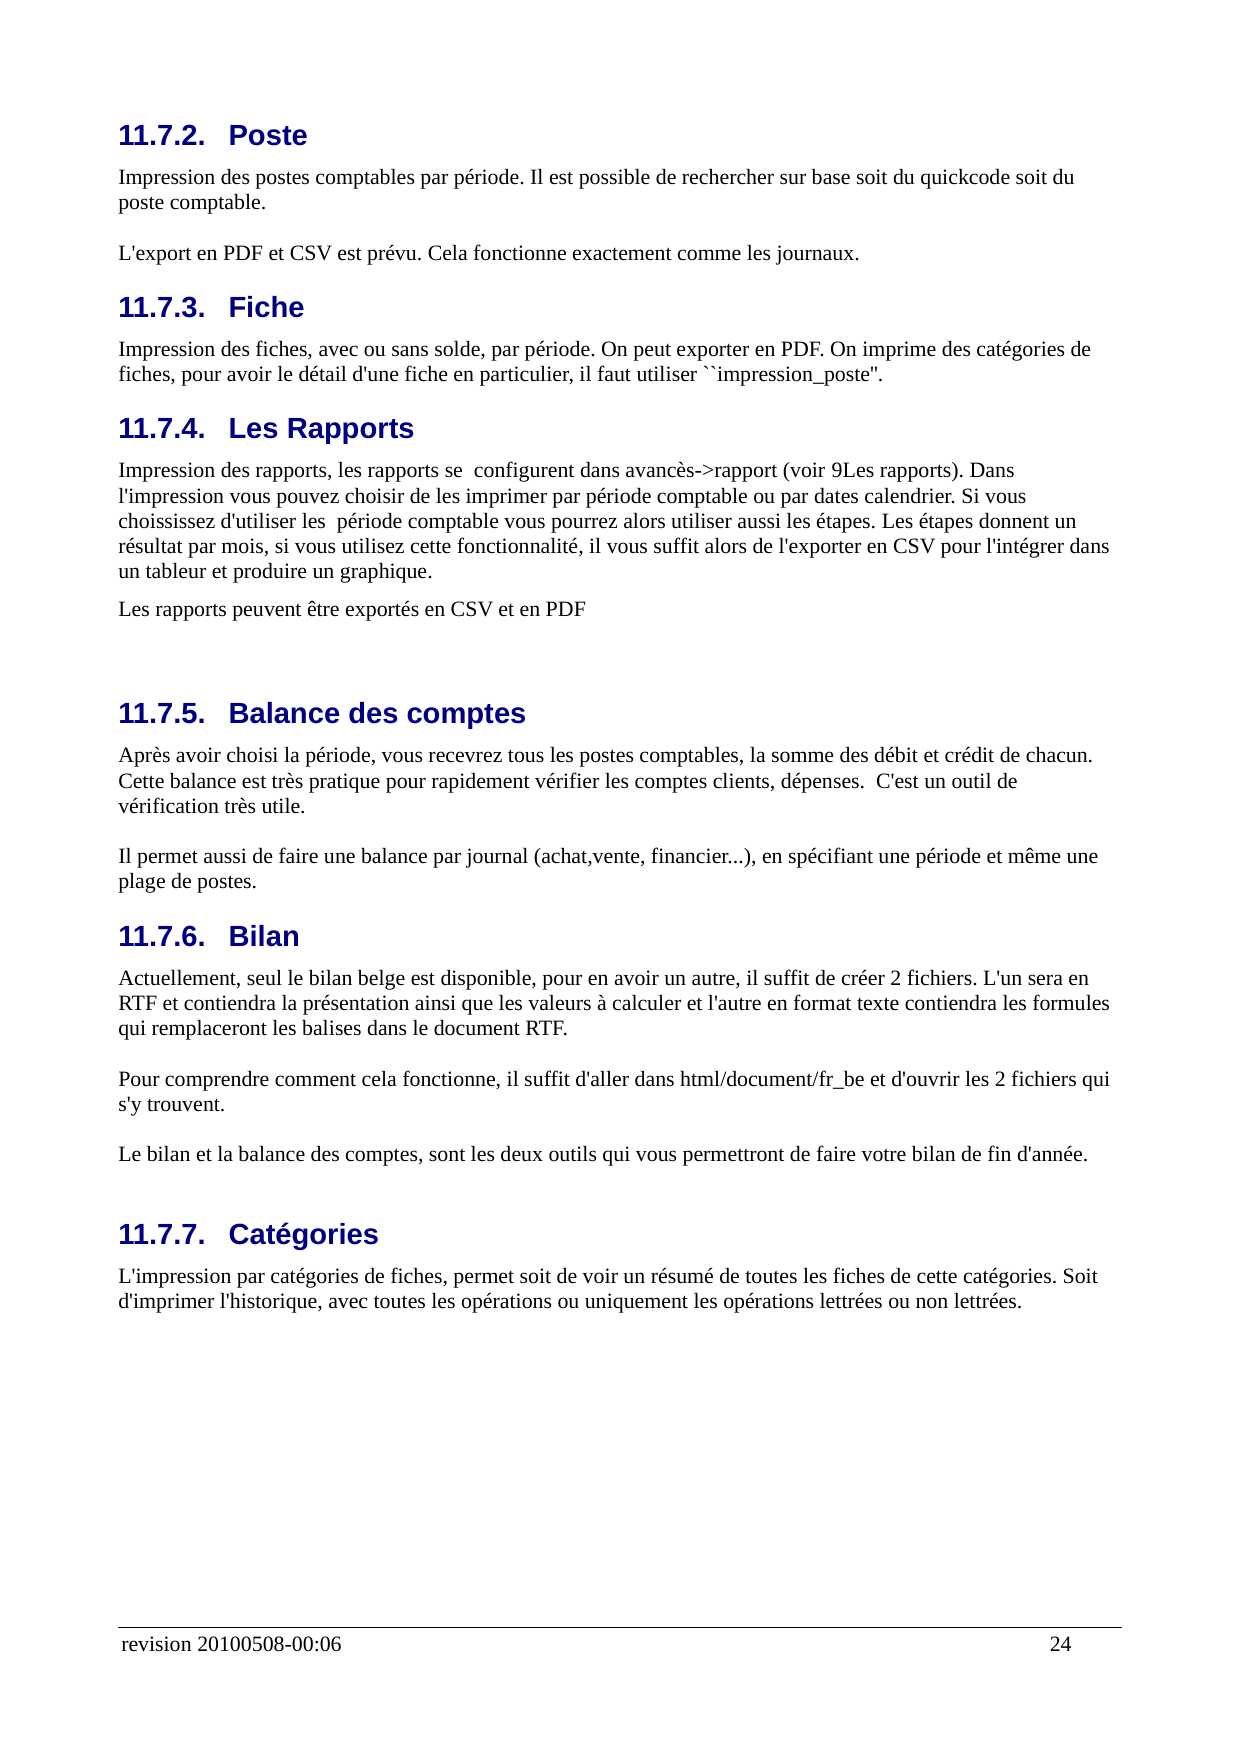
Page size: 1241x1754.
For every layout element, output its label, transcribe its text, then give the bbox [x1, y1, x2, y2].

text Actuellement, seul le bilan belge est disponible, pour en avoir un autre, il suffit de créer 2 fichiers. L'un sera en RTF et contiendra la présentation ainsi que les valeurs à calculer et l'autre en format texte contiendra les formules qui remplaceront les balises dans le document RTF. [118, 965, 1122, 1040]
text Il permet aussi de faire une balance par journal (achat,vente, financier...), en spécifiant une période et même une plage de postes. [118, 843, 1122, 894]
text Les rapports peuvent être exportés en CSV et en PDF [118, 596, 1122, 621]
text L'impression par catégories de fiches, permet soit de voir un résumé de toutes les fiches de cette catégories. Soit d'imprimer l'historique, avec toutes les opérations ou uniquement les opérations lettrées ou non lettrées. [118, 1263, 1122, 1313]
subtitle Fiche [118, 290, 1122, 323]
text Après avoir choisi la période, vous recevrez tous les postes comptables, la somme des débit et crédit de chacun. Cette balance est très pratique pour rapidement vérifier les comptes clients, dépenses. C'est un outil de vérification très utile. [118, 742, 1122, 818]
text Le bilan et la balance des comptes, sont les deux outils qui vous permettront de faire votre bilan de fin d'année. [118, 1141, 1122, 1166]
text Impression des fiches, avec ou sans solde, par période. On peut exporter en PDF. On imprime des catégories de fiches, pour avoir le détail d'une fiche en particulier, il faut utiliser ``impression_poste''. [118, 336, 1122, 386]
subtitle Bilan [118, 919, 1122, 952]
subtitle Catégories [118, 1217, 1122, 1250]
text Pour comprendre comment cela fonctionne, il suffit d'aller dans html/document/fr_be et d'ouvrir les 2 fichiers qui s'y trouvent. [118, 1066, 1122, 1116]
text L'export en PDF et CSV est prévu. Cela fonctionne exactement comme les journaux. [118, 240, 1122, 265]
subtitle Balance des comptes [118, 696, 1122, 730]
subtitle Poste [118, 118, 1122, 152]
text Impression des rapports, les rapports se configurent dans avancès->rapport (voir 9Les rapports). Dans l'impression vous pouvez choisir de les imprimer par période comptable ou par dates calendrier. Si vous choississez d'utiliser les période comptable vous pourrez alors utiliser aussi les étapes. Les étapes donnent un résultat par mois, si vous utilisez cette fonctionnalité, il vous suffit alors de l'exporter en CSV pour l'intégrer dans un tableur et produire un graphique. [118, 457, 1122, 583]
text Impression des postes comptables par période. Il est possible de rechercher sur base soit du quickcode soit du poste comptable. [118, 164, 1122, 214]
subtitle Les Rapports [118, 411, 1122, 445]
